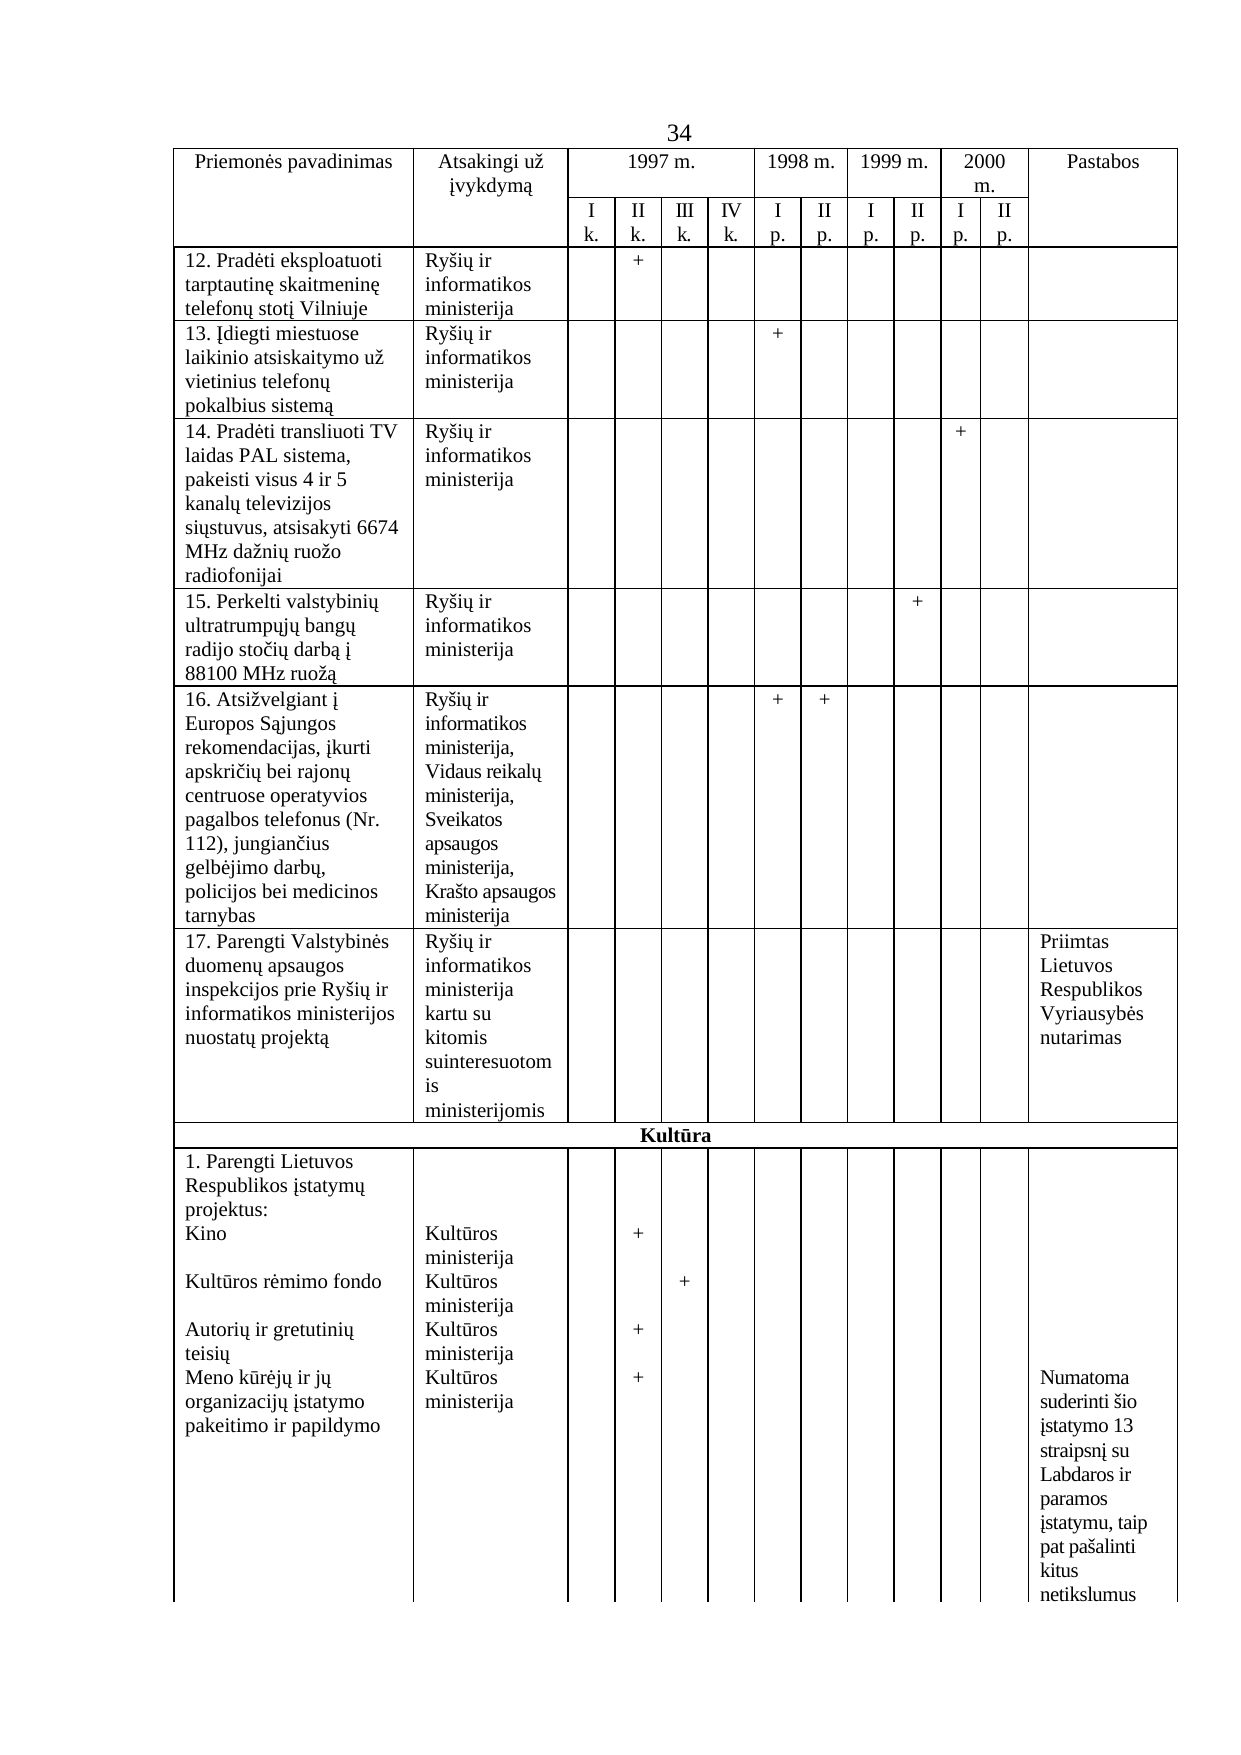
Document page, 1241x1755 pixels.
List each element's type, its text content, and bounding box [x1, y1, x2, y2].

table_cell Kultūros ministerija [414, 1269, 567, 1317]
table_cell [802, 419, 847, 587]
table_cell [569, 248, 614, 320]
table_cell Ryšių ir informatikos ministerija kartu su kitomis suinteresuotomis ministerijomis [414, 929, 567, 1122]
table_cell [802, 589, 847, 685]
table_cell [848, 929, 893, 1122]
table_cell II p. [802, 198, 847, 246]
table_cell [942, 1317, 980, 1365]
table_cell [895, 248, 940, 320]
table_cell [895, 687, 940, 927]
table_cell [709, 929, 754, 1122]
table_cell Kultūros ministerija [414, 1221, 567, 1269]
table_cell [1029, 248, 1177, 320]
table_cell [981, 1149, 1028, 1221]
table_cell III k. [662, 198, 707, 246]
table_cell [848, 1365, 893, 1602]
table_cell [848, 1317, 893, 1365]
table_cell [895, 1221, 940, 1269]
table_cell [981, 248, 1028, 320]
table_cell Meno kūrėjų ir jų organizacijų įstatymo pakeitimo ir papildymo [175, 1365, 413, 1602]
table_cell [895, 1149, 940, 1221]
table_cell [755, 1317, 800, 1365]
table_header 1999 m. [848, 149, 940, 197]
table_cell Ryšių ir informatikos ministerija [414, 589, 567, 685]
table_cell [709, 1317, 754, 1365]
table_cell [709, 1149, 754, 1221]
table_cell [709, 687, 754, 927]
table_header Atsakingi už įvykdymą [414, 149, 567, 197]
table_cell Ryšių ir informatikos ministerija, Vidaus reikalų ministerija, Sveikatos apsaugos ministerija, Krašto apsaugos ministerija [414, 687, 567, 927]
table_cell [755, 1221, 800, 1269]
table_cell 1. Parengti Lietuvos Respublikos įstatymų projektus: [175, 1149, 413, 1221]
table_cell [616, 321, 661, 417]
table_cell [569, 1365, 614, 1602]
table_cell [942, 1365, 980, 1602]
table_cell [755, 419, 800, 587]
table_cell [942, 589, 980, 685]
table_cell [709, 1269, 754, 1317]
table_cell [1029, 1269, 1177, 1317]
table_cell [569, 1149, 614, 1221]
table_cell 14. Pradėti transliuoti TV laidas PAL sistema, pakeisti visus 4 ir 5 kanalų televizijos siųstuvus, atsisakyti 6674 MHz dažnių ruožo radiofonijai [175, 419, 413, 587]
table_cell [616, 687, 661, 927]
table_cell [942, 929, 980, 1122]
table_cell Ryšių ir informatikos ministerija [414, 321, 567, 417]
table_cell II k. [616, 198, 661, 246]
table_cell [802, 1149, 847, 1221]
table_cell [848, 589, 893, 685]
table_header 1997 m. [569, 149, 754, 197]
table_cell [981, 929, 1028, 1122]
table_cell I p. [942, 198, 980, 246]
table_cell Kultūra [175, 1123, 1177, 1147]
table_cell [1029, 1317, 1177, 1365]
table_cell [802, 1365, 847, 1602]
table_cell [662, 1221, 707, 1269]
table_cell [755, 1365, 800, 1602]
table_cell 13. Įdiegti miestuose laikinio atsiskaitymo už vietinius telefonų pokalbius sistemą [175, 321, 413, 417]
table_cell [616, 929, 661, 1122]
table_cell [569, 1269, 614, 1317]
table_cell 16. Atsižvelgiant į Europos Sąjungos rekomendacijas, įkurti apskričių bei rajonų centruose operatyvios pagalbos telefonus (Nr. 112), jungiančius gelbėjimo darbų, policijos bei medicinos tarnybas [175, 687, 413, 927]
table_cell [709, 1221, 754, 1269]
table_cell [1029, 1149, 1177, 1221]
table_cell [848, 321, 893, 417]
table_cell [709, 321, 754, 417]
table_cell [709, 248, 754, 320]
table_cell [709, 1365, 754, 1602]
table_cell [1029, 321, 1177, 417]
table_cell [942, 321, 980, 417]
table_header 1998 m. [755, 149, 847, 197]
table_cell [755, 589, 800, 685]
table_cell [981, 1365, 1028, 1602]
table_cell [942, 1149, 980, 1221]
table_cell IV k. [709, 198, 754, 246]
table_cell [616, 419, 661, 587]
table_cell [1029, 589, 1177, 685]
table_cell [802, 1269, 847, 1317]
table_cell + [616, 248, 661, 320]
table_cell [616, 589, 661, 685]
table_cell [662, 419, 707, 587]
table_cell [802, 248, 847, 320]
table_cell [662, 1365, 707, 1602]
table_cell [802, 321, 847, 417]
table_cell [569, 589, 614, 685]
table_cell [174, 197, 413, 246]
table_cell [895, 1317, 940, 1365]
table_cell [662, 1317, 707, 1365]
table_cell [569, 687, 614, 927]
table_cell [895, 929, 940, 1122]
table_cell [1029, 197, 1177, 246]
table_cell + [662, 1269, 707, 1317]
table_cell + [895, 589, 940, 685]
table_cell [942, 1269, 980, 1317]
table_cell [848, 248, 893, 320]
table_cell + [616, 1365, 661, 1602]
table_cell I k. [569, 198, 614, 246]
table_cell [662, 1149, 707, 1221]
table_cell [895, 1365, 940, 1602]
table_cell [755, 1269, 800, 1317]
table_header Priemonės pavadinimas [174, 149, 413, 197]
table_cell [616, 1269, 661, 1317]
table_cell Kultūros ministerija [414, 1365, 567, 1602]
table_cell Priimtas Lietuvos Respublikos Vyriausybės nutarimas [1029, 929, 1177, 1122]
table_cell [662, 687, 707, 927]
table_cell [981, 1317, 1028, 1365]
table_cell + [616, 1317, 661, 1365]
table_cell [802, 1317, 847, 1365]
table_cell [848, 419, 893, 587]
table_cell + [616, 1221, 661, 1269]
table_cell Autorių ir gretutinių teisių [175, 1317, 413, 1365]
table_cell [848, 687, 893, 927]
table_cell [942, 248, 980, 320]
table_header 2000 m. [942, 149, 1028, 197]
table_cell [848, 1221, 893, 1269]
table_cell [414, 1149, 567, 1221]
table_cell [942, 1221, 980, 1269]
table_cell + [755, 687, 800, 927]
table_cell [942, 687, 980, 927]
table_cell + [942, 419, 980, 587]
table_cell 17. Parengti Valstybinės duomenų apsaugos inspekcijos prie Ryšių ir informatikos ministerijos nuostatų projektą [175, 929, 413, 1122]
table_cell [755, 1149, 800, 1221]
table_cell [802, 1221, 847, 1269]
table_cell [569, 1221, 614, 1269]
table_cell + [755, 321, 800, 417]
table_cell [895, 1269, 940, 1317]
table_cell [569, 1317, 614, 1365]
table_cell [848, 1269, 893, 1317]
table_cell [895, 419, 940, 587]
table_cell Kultūros rėmimo fondo [175, 1269, 413, 1317]
table_cell 12. Pradėti eksploatuoti tarptautinę skaitmeninę telefonų stotį Vilniuje [175, 248, 413, 320]
table_cell [662, 248, 707, 320]
table_cell Ryšių ir informatikos ministerija [414, 248, 567, 320]
table_cell [709, 589, 754, 685]
table_cell I p. [755, 198, 800, 246]
table_cell [981, 1269, 1028, 1317]
table_cell II p. [981, 198, 1028, 246]
table_cell Kultūros ministerija [414, 1317, 567, 1365]
table_cell [616, 1149, 661, 1221]
table_cell [662, 321, 707, 417]
table_cell II p. [895, 198, 940, 246]
table_cell Numatoma suderinti šio įstatymo 13 straipsnį su Labdaros ir paramos įstatymu, taip pat pašalinti kitus netikslumus [1029, 1365, 1177, 1602]
table_cell Ryšių ir informatikos ministerija [414, 419, 567, 587]
table_cell [569, 929, 614, 1122]
table_cell [755, 929, 800, 1122]
table_cell [569, 321, 614, 417]
table_cell [709, 419, 754, 587]
table_cell [1029, 687, 1177, 927]
table_cell [1029, 419, 1177, 587]
table_cell [1029, 1221, 1177, 1269]
table_cell [848, 1149, 893, 1221]
table_cell + [802, 687, 847, 927]
table_cell [981, 321, 1028, 417]
table_cell [981, 687, 1028, 927]
table_cell [981, 1221, 1028, 1269]
table_cell [895, 321, 940, 417]
table_cell [802, 929, 847, 1122]
table_cell [981, 589, 1028, 685]
table_cell Kino [175, 1221, 413, 1269]
table_cell [414, 197, 567, 246]
table_cell [981, 419, 1028, 587]
table_cell 15. Perkelti valstybinių ultratrumpųjų bangų radijo stočių darbą į 88100 MHz ruožą [175, 589, 413, 685]
table_cell I p. [848, 198, 893, 246]
table_cell [569, 419, 614, 587]
table_header Pastabos [1029, 149, 1177, 197]
table_cell [755, 248, 800, 320]
table_cell [662, 929, 707, 1122]
table_cell [662, 589, 707, 685]
